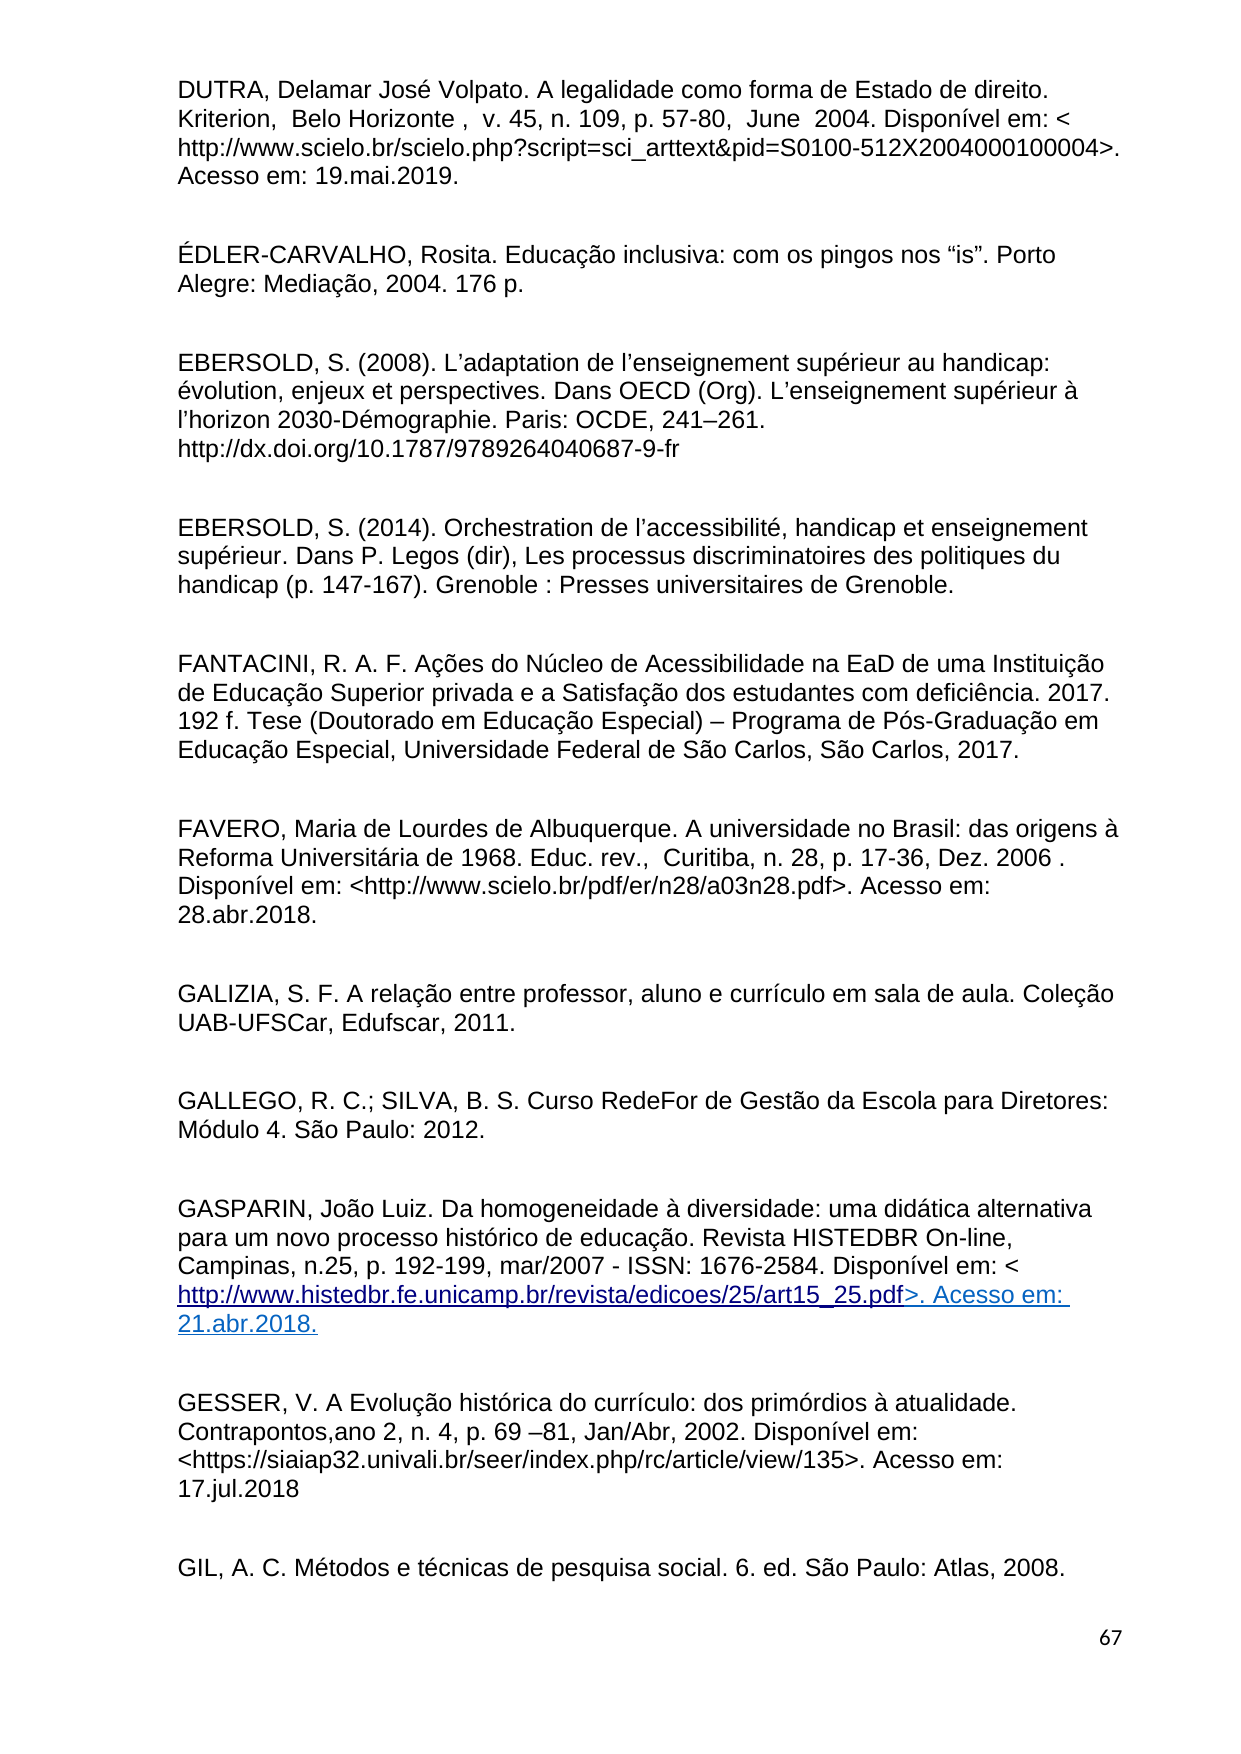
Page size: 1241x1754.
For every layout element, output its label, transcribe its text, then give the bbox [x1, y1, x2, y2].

text FANTACINI, R. A. F. Ações do Núcleo de Acessibilidade na EaD de uma Instituição de Educação Superior privada e a Satisfação dos estudantes com deficiência. 2017. 192 f. Tese (Doutorado em Educação Especial) – Programa de Pós-Graduação em Educação Especial, Universidade Federal de São Carlos, São Carlos, 2017. [177, 649, 1122, 764]
text GIL, A. C. Métodos e técnicas de pesquisa social. 6. ed. São Paulo: Atlas, 2008. [177, 1553, 1122, 1582]
text EBERSOLD, S. (2008). L’adaptation de l’enseignement supérieur au handicap: évolution, enjeux et perspectives. Dans OECD (Org). L’enseignement supérieur à l’horizon 2030-Démographie. Paris: OCDE, 241–261. http://dx.doi.org/10.1787/9789264040687-9-fr [177, 347, 1122, 462]
text DUTRA, Delamar José Volpato. A legalidade como forma de Estado de direito. Kriterion, Belo Horizonte , v. 45, n. 109, p. 57-80, June 2004. Disponível em: < http://www.scielo.br/scielo.php?script=sci_arttext&pid=S0100-512X2004000100004>. Acesso em: 19.mai.2019. [177, 75, 1122, 190]
text GASPARIN, João Luiz. Da homogeneidade à diversidade: uma didática alternativa para um novo processo histórico de educação. Revista HISTEDBR On-line, Campinas, n.25, p. 192-199, mar/2007 - ISSN: 1676-2584. Disponível em: < http://www.histedbr.fe.unicamp.br/revista/edicoes/25/art15_25.pdf>. Acesso em: 21.abr.2018. [177, 1194, 1122, 1338]
text FAVERO, Maria de Lourdes de Albuquerque. A universidade no Brasil: das origens à Reforma Universitária de 1968. Educ. rev., Curitiba, n. 28, p. 17-36, Dez. 2006 . Disponível em: <http://www.scielo.br/pdf/er/n28/a03n28.pdf>. Acesso em: 28.abr.2018. [177, 814, 1122, 929]
text GESSER, V. A Evolução histórica do currículo: dos primórdios à atualidade. Contrapontos,ano 2, n. 4, p. 69 –81, Jan/Abr, 2002. Disponível em: <https://siaiap32.univali.br/seer/index.php/rc/article/view/135>. Acesso em: 17.jul.2018 [177, 1388, 1122, 1503]
text GALIZIA, S. F. A relação entre professor, aluno e currículo em sala de aula. Coleção UAB-UFSCar, Edufscar, 2011. [177, 979, 1122, 1036]
text EBERSOLD, S. (2014). Orchestration de l’accessibilité, handicap et enseignement supérieur. Dans P. Legos (dir), Les processus discriminatoires des politiques du handicap (p. 147-167). Grenoble : Presses universitaires de Grenoble. [177, 512, 1122, 599]
text ÉDLER-CARVALHO, Rosita. Educação inclusiva: com os pingos nos “is”. Porto Alegre: Mediação, 2004. 176 p. [177, 240, 1122, 297]
text GALLEGO, R. C.; SILVA, B. S. Curso RedeFor de Gestão da Escola para Diretores: Módulo 4. São Paulo: 2012. [177, 1086, 1122, 1144]
